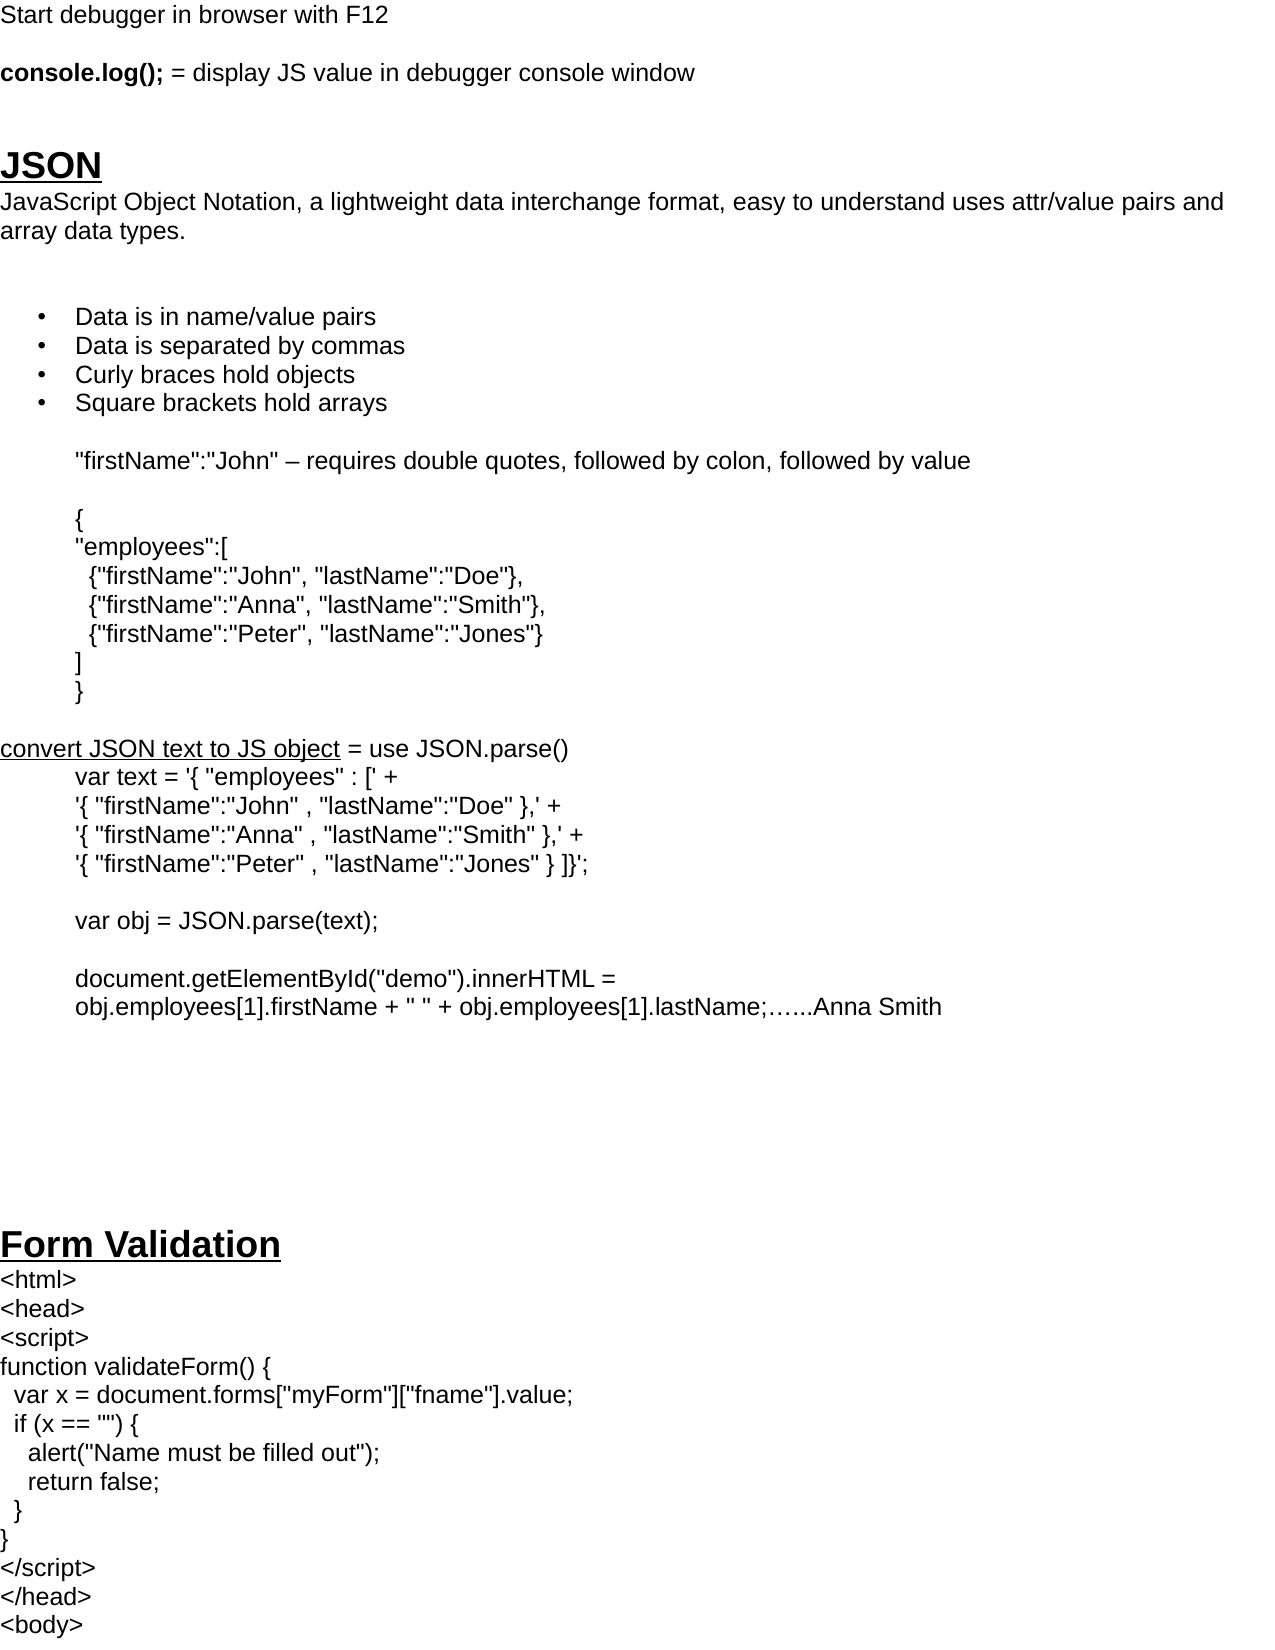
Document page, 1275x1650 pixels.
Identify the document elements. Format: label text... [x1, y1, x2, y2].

text obj.employees[1].firstName + " " + obj.employees[1].lastName;…...Anna Smith [75, 992, 1275, 1021]
text convert JSON text to JS object = use JSON.parse() [0, 733, 1275, 762]
text </head> [0, 1582, 1275, 1610]
text document.getElementById("demo").innerHTML = [75, 963, 1275, 992]
text '{ "firstName":"John" , "lastName":"Doe" },' + [75, 791, 1275, 820]
text { [75, 503, 1275, 532]
text "firstName":"John" – requires double quotes, followed by colon, followed by value [0, 446, 1275, 475]
text '{ "firstName":"Anna" , "lastName":"Smith" },' + [75, 820, 1275, 848]
text JavaScript Object Notation, a lightweight data interchange format, easy to understand uses attr/value pairs and array data types. [0, 187, 1275, 244]
list Square brackets hold arrays [37, 388, 1275, 417]
list Curly braces hold objects [37, 359, 1275, 388]
text <script> [0, 1323, 1275, 1352]
text var obj = JSON.parse(text); [75, 906, 1275, 935]
text "employees":[ [75, 532, 1275, 561]
text var x = document.forms["myForm"]["fname"].value; [0, 1380, 1275, 1409]
list Data is separated by commas [37, 331, 1275, 359]
text </script> [0, 1553, 1275, 1582]
text ] [75, 647, 1275, 676]
list Data is in name/value pairs [37, 302, 1275, 331]
text {"firstName":"Peter", "lastName":"Jones"} [75, 618, 1275, 647]
text alert("Name must be filled out"); [0, 1438, 1275, 1467]
text Start debugger in browser with F12 [0, 0, 1275, 29]
text <head> [0, 1294, 1275, 1323]
text } [75, 676, 1275, 705]
text if (x == "") { [0, 1409, 1275, 1438]
text Form Validation [0, 1222, 1275, 1265]
text '{ "firstName":"Peter" , "lastName":"Jones" } ]}'; [75, 848, 1275, 877]
text console.log(); = display JS value in debugger console window [0, 57, 1275, 86]
text {"firstName":"John", "lastName":"Doe"}, [75, 561, 1275, 590]
text <body> [0, 1610, 1275, 1639]
text return false; [0, 1467, 1275, 1495]
text {"firstName":"Anna", "lastName":"Smith"}, [75, 590, 1275, 618]
text var text = '{ "employees" : [' + [75, 762, 1275, 791]
text } [0, 1495, 1275, 1524]
text <html> [0, 1265, 1275, 1294]
text function validateForm() { [0, 1352, 1275, 1380]
text } [0, 1524, 1275, 1553]
text JSON [0, 144, 1275, 187]
